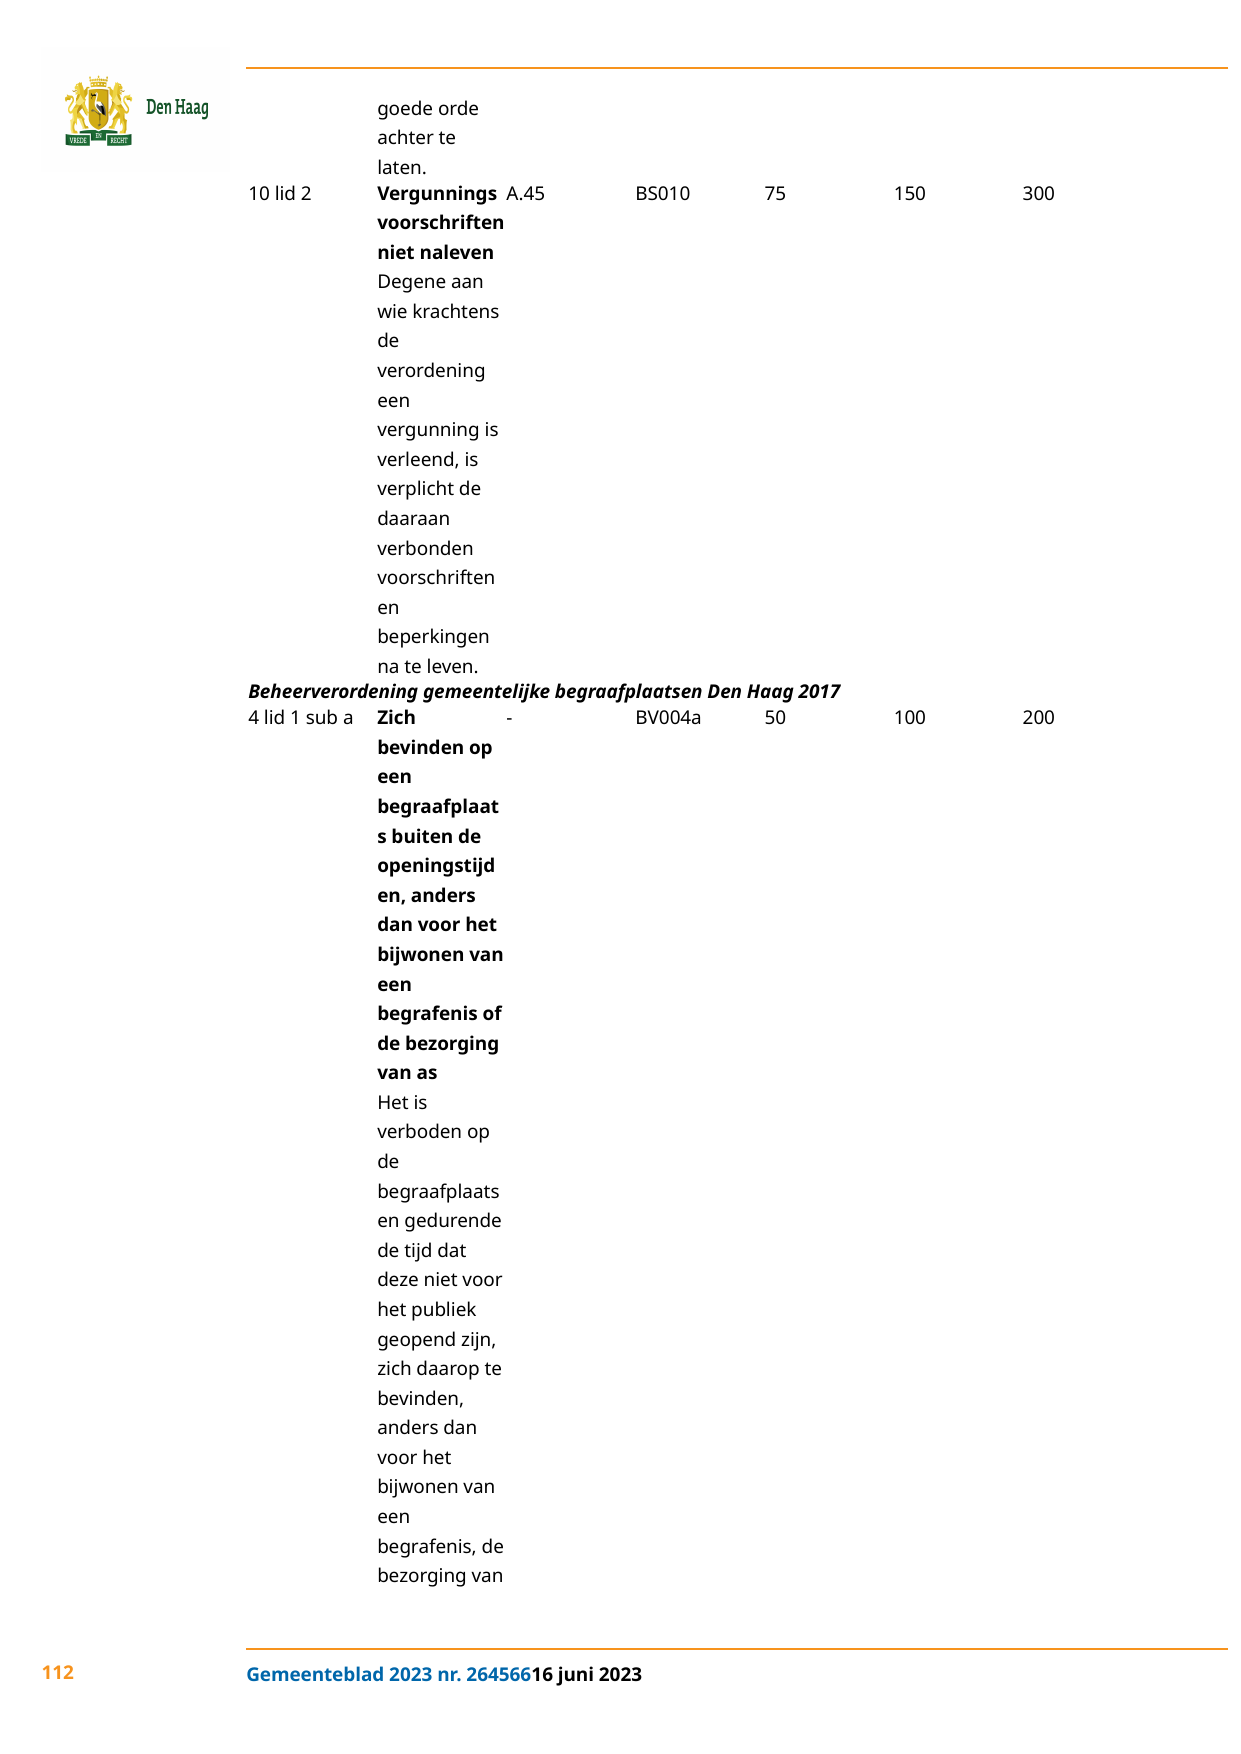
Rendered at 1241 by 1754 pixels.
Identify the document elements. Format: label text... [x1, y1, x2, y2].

table_cell A.45 [506, 180, 635, 679]
table_cell Beheerverordening gemeentelijke begraafplaatsen Den Haag 2017 [248, 679, 1152, 704]
table_cell [506, 95, 635, 180]
table_cell 4 lid 1 sub a [248, 705, 377, 1588]
table_cell BV004a [635, 705, 764, 1588]
table_cell 50 [764, 705, 893, 1588]
table_cell [635, 95, 764, 180]
table_cell goede orde achter te laten. [377, 95, 506, 180]
table_cell [1023, 95, 1152, 180]
table_cell - [506, 705, 635, 1588]
table_cell 200 [1023, 705, 1152, 1588]
table_cell Zich bevinden op een begraafplaats buiten de openingstijden, anders dan voor het bijwonen van een begrafenis of de bezorging van as Het is verboden op de begraafplaatsen gedurende de tijd dat deze niet voor het publiek geopend zijn, zich daarop te bevinden, anders dan voor het bijwonen van een begrafenis, de bezorging van [377, 705, 506, 1588]
table_cell 10 lid 2 [248, 180, 377, 679]
table_cell [764, 95, 893, 180]
table_cell 150 [894, 180, 1022, 679]
table_cell 100 [894, 705, 1022, 1588]
table_cell [248, 95, 377, 180]
table_cell 300 [1023, 180, 1152, 679]
picture [41, 47, 231, 172]
table_cell [894, 95, 1022, 180]
table_cell Vergunningsvoorschriften niet naleven Degene aan wie krachtens de verordening een vergunning is verleend, is verplicht de daaraan verbonden voorschriften en beperkingen na te leven. [377, 180, 506, 679]
table_cell 75 [764, 180, 893, 679]
table_cell BS010 [635, 180, 764, 679]
